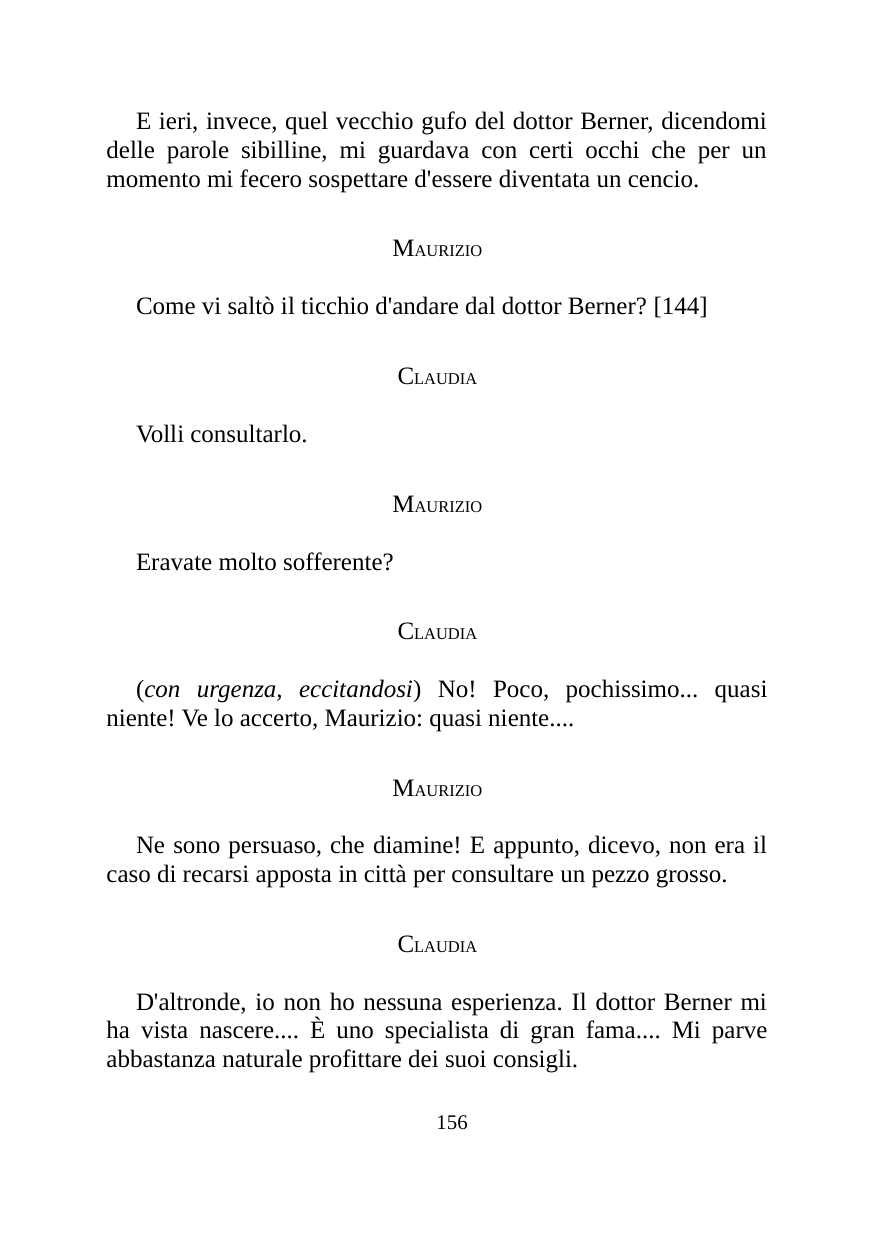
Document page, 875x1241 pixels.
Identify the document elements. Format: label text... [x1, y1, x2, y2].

text (con urgenza, eccitandosi) No! Poco, pochissimo... quasi niente! Ve lo accerto, Maurizio: quasi niente.... [106, 674, 768, 732]
text D'altronde, io non ho nessuna esperienza. Il dottor Berner mi ha vista nascere.... È uno specialista di gran fama.... Mi parve abbastanza naturale profittare dei suoi consigli. [106, 987, 768, 1073]
text Volli consultarlo. [106, 419, 768, 448]
text Claudia [106, 616, 768, 645]
text Come vi saltò il ticchio d'andare dal dottor Berner? [144] [106, 291, 768, 320]
text Eravate molto sofferente? [106, 547, 768, 575]
text Maurizio [106, 489, 768, 517]
text Claudia [106, 929, 768, 958]
text Ne sono persuaso, che diamine! E appunto, dicevo, non era il caso di recarsi apposta in città per consultare un pezzo grosso. [106, 831, 768, 888]
text Maurizio [106, 233, 768, 262]
text Claudia [106, 361, 768, 390]
text E ieri, invece, quel vecchio gufo del dottor Berner, dicendomi delle parole sibilline, mi guardava con certi occhi che per un momento mi fecero sospettare d'essere diventata un cencio. [106, 106, 768, 192]
text Maurizio [106, 773, 768, 801]
